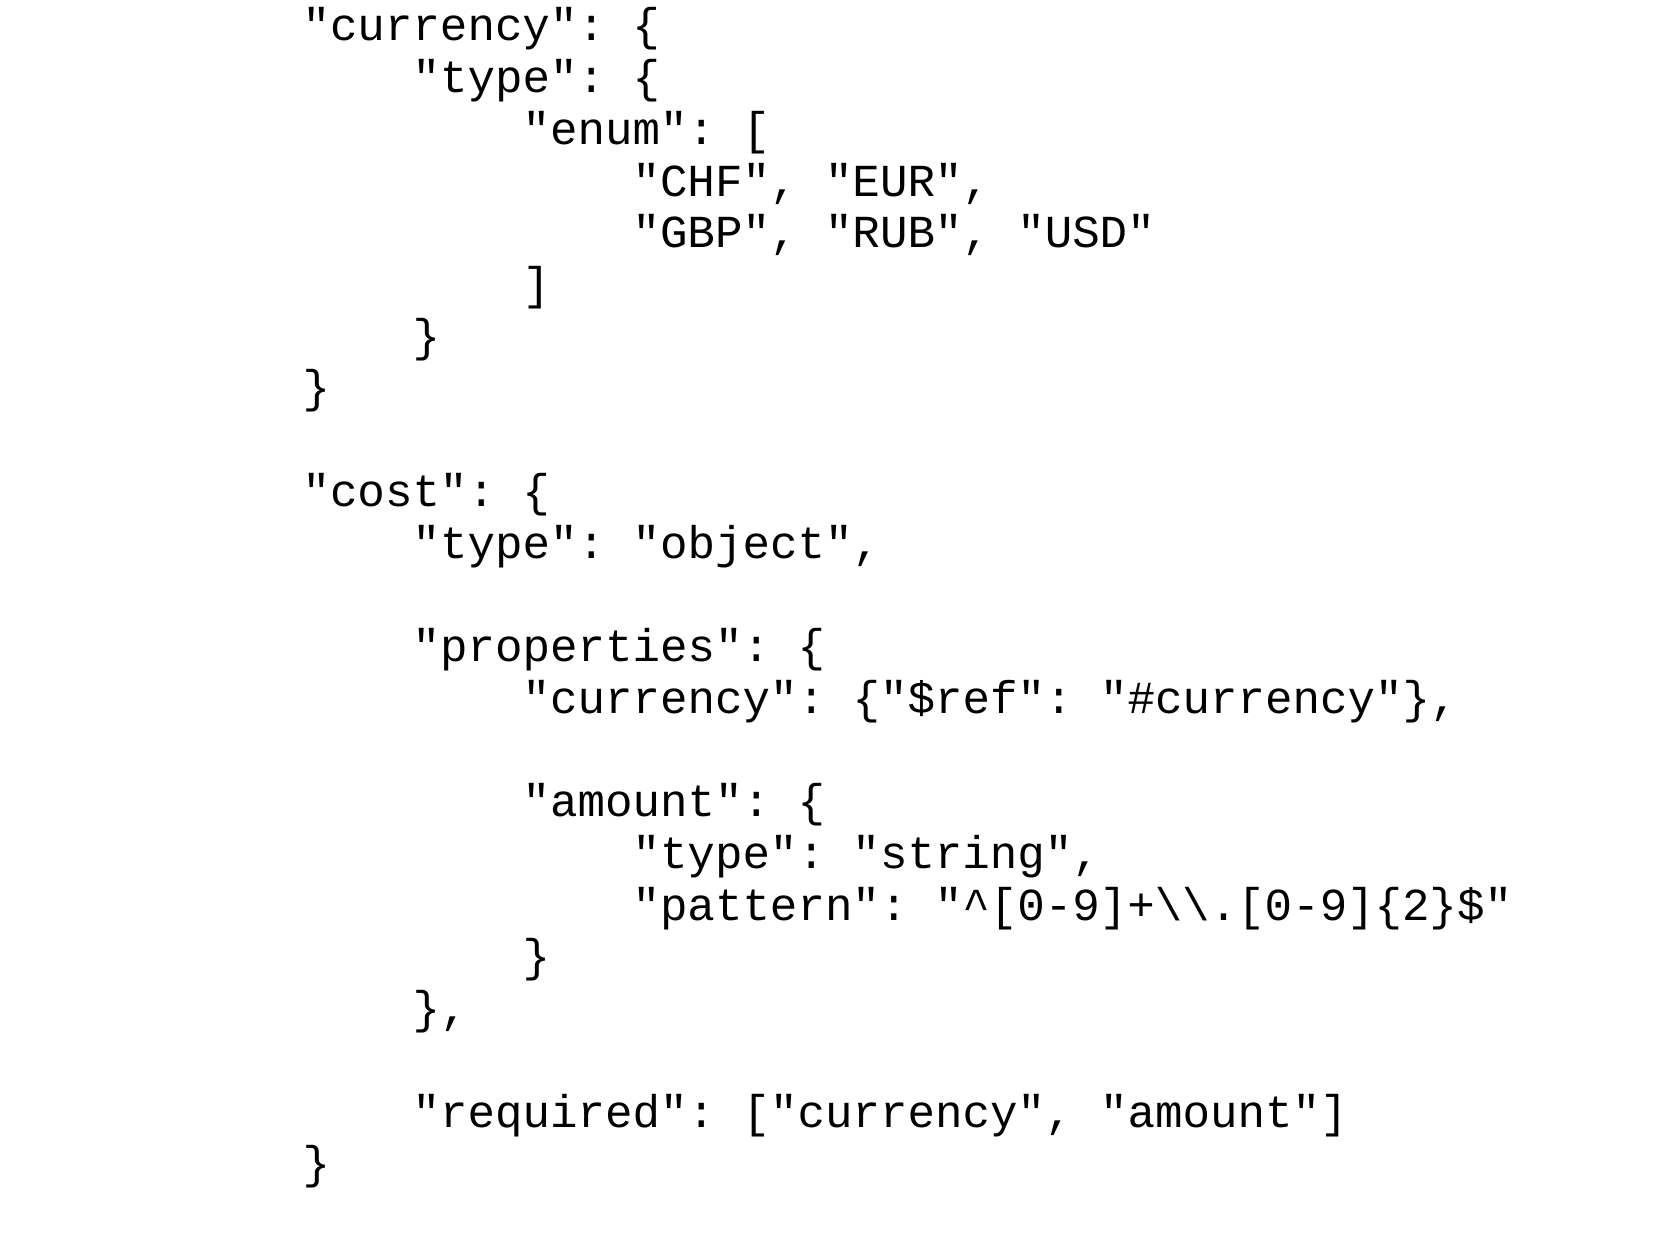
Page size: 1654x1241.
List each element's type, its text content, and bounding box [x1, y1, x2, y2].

subtitle "currency": { "type": { "enum": [ "CHF", "EUR", "GBP", "RUB", "USD" ] } } "cost": { "type": "object", "properties": { "currency": {"$ref": "#currency"}, "amount": { "type": "string", "pattern": "^[0-9]+\\.[0-9]{2}$" } }, "required": ["currency", "amount"] } [82, 25, 1571, 1170]
